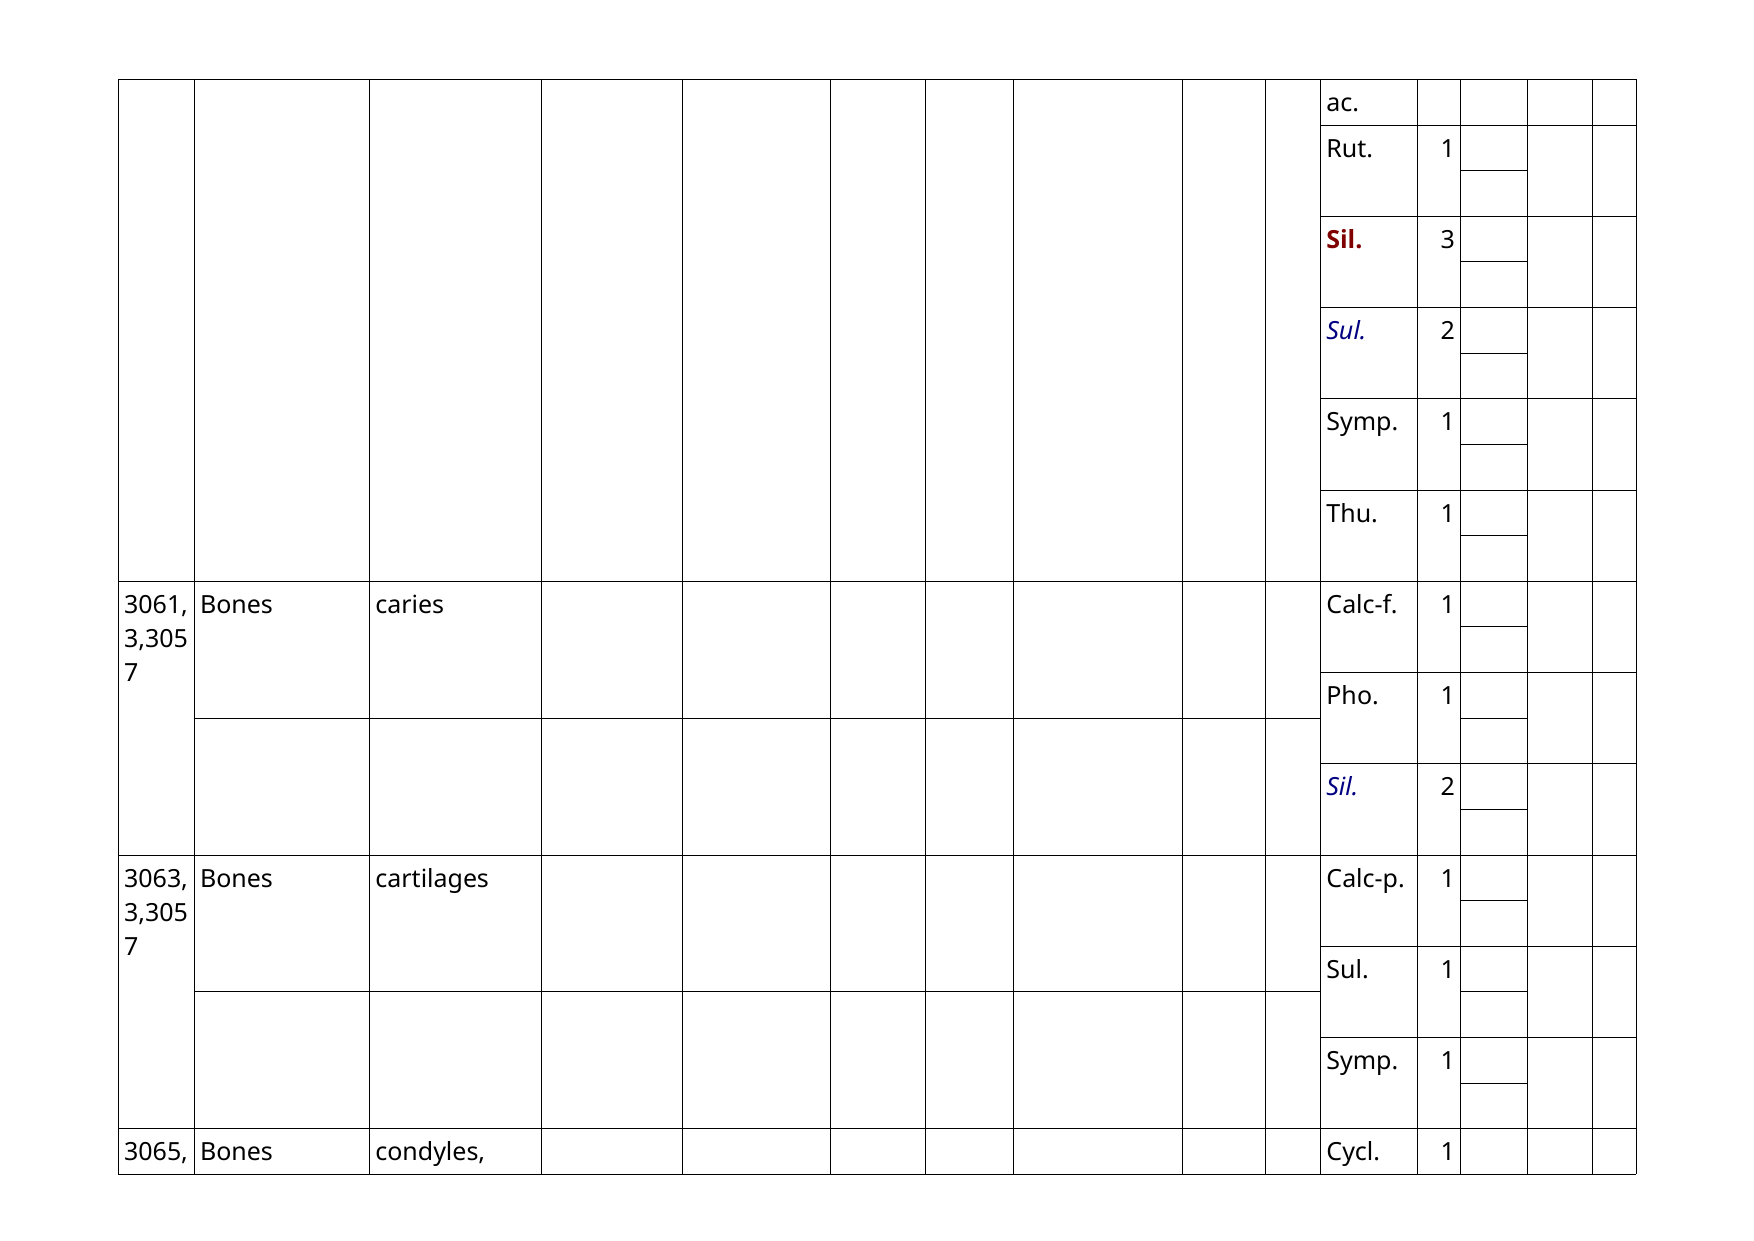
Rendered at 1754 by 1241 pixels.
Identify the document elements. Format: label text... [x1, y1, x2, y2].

table_cell [831, 80, 925, 581]
table_cell [1183, 719, 1265, 854]
table_cell ac. [1321, 80, 1417, 124]
table_cell [1461, 947, 1527, 991]
table_cell [1461, 399, 1527, 444]
table_cell 2 [1418, 764, 1460, 854]
table_cell [683, 719, 830, 854]
table_cell caries [370, 582, 541, 718]
table_cell Symp. [1321, 399, 1417, 489]
table_cell [1461, 719, 1527, 763]
table_cell [1461, 536, 1527, 581]
table_cell 1 [1418, 399, 1460, 489]
table_cell [1528, 582, 1592, 672]
table_cell [683, 856, 830, 991]
table_cell [1461, 582, 1527, 626]
table_cell 1 [1418, 582, 1460, 672]
table_cell [1528, 856, 1592, 946]
table_cell [370, 719, 541, 854]
table_cell [831, 719, 925, 854]
table_cell [1528, 673, 1592, 763]
table_cell [1461, 810, 1527, 854]
table_cell [926, 582, 1013, 718]
table_cell [542, 582, 682, 718]
table_cell 1 [1418, 1038, 1460, 1128]
table_cell [1528, 491, 1592, 581]
table_cell [1593, 856, 1636, 946]
table_cell [1528, 126, 1592, 216]
table_cell [1461, 354, 1527, 398]
table_cell [1593, 399, 1636, 489]
table_cell [1461, 1084, 1527, 1128]
table_cell [542, 719, 682, 854]
table_cell [1461, 80, 1527, 124]
table_cell [1461, 217, 1527, 261]
table_cell [1461, 445, 1527, 489]
table_cell [119, 80, 194, 581]
table_cell [1528, 308, 1592, 398]
table_cell 3063,3,3057 [119, 856, 194, 1128]
table_cell [831, 582, 925, 718]
table_cell 3061,3,3057 [119, 582, 194, 854]
table_cell Pho. [1321, 673, 1417, 763]
table_cell [1266, 1129, 1320, 1174]
table_cell Thu. [1321, 491, 1417, 581]
table_cell [195, 992, 369, 1128]
table_cell Sul. [1321, 947, 1417, 1037]
table_cell [370, 80, 541, 581]
table_cell [1593, 947, 1636, 1037]
table_cell [1593, 491, 1636, 581]
table_cell [1183, 992, 1265, 1128]
table_cell [1528, 217, 1592, 307]
table_cell [1593, 308, 1636, 398]
table_cell [1461, 171, 1527, 216]
table_cell [1461, 1129, 1527, 1174]
table_cell [683, 992, 830, 1128]
table_cell Bones [195, 856, 369, 991]
table_cell 1 [1418, 856, 1460, 946]
table_cell cartilages [370, 856, 541, 991]
table_cell Rut. [1321, 126, 1417, 216]
table_cell 3 [1418, 217, 1460, 307]
table_cell [1461, 764, 1527, 809]
table_cell [1014, 856, 1182, 991]
table_cell [1266, 582, 1320, 718]
table_cell [683, 582, 830, 718]
table_cell [1528, 80, 1592, 124]
table_cell Cycl. [1321, 1129, 1417, 1174]
table_cell [195, 80, 369, 581]
table_cell [926, 992, 1013, 1128]
table_cell 1 [1418, 673, 1460, 763]
table_cell 1 [1418, 126, 1460, 216]
table_cell 3065, [119, 1129, 194, 1174]
table_cell [1528, 1038, 1592, 1128]
table_cell [1593, 126, 1636, 216]
table_cell [1418, 80, 1460, 124]
table_cell Sil. [1321, 764, 1417, 854]
table_cell [542, 80, 682, 581]
table_cell [683, 1129, 830, 1174]
table_cell [1528, 764, 1592, 854]
table_cell [542, 1129, 682, 1174]
table_cell [1461, 992, 1527, 1037]
table_cell [195, 719, 369, 854]
table_cell [1461, 491, 1527, 535]
table_cell [1014, 80, 1182, 581]
table_cell Bones [195, 1129, 369, 1174]
table_cell 1 [1418, 491, 1460, 581]
table_cell [1183, 80, 1265, 581]
table_cell Calc-p. [1321, 856, 1417, 946]
table_cell [1528, 1129, 1592, 1174]
table_cell Calc-f. [1321, 582, 1417, 672]
table_cell [1461, 901, 1527, 946]
table_cell 1 [1418, 947, 1460, 1037]
table_cell [1461, 308, 1527, 353]
table_cell [1266, 856, 1320, 991]
table_cell [1593, 80, 1636, 124]
table_cell [1528, 947, 1592, 1037]
table_cell [1461, 126, 1527, 170]
table_cell [1461, 627, 1527, 672]
table_cell [1461, 673, 1527, 718]
table_cell [1183, 1129, 1265, 1174]
table_cell [1528, 399, 1592, 489]
table_cell [683, 80, 830, 581]
table_cell [1593, 1129, 1636, 1174]
table_cell [1014, 1129, 1182, 1174]
table_cell [1014, 992, 1182, 1128]
table_cell [1593, 217, 1636, 307]
table_cell [926, 1129, 1013, 1174]
table_cell Sul. [1321, 308, 1417, 398]
table_cell [1461, 262, 1527, 307]
table_cell [1014, 582, 1182, 718]
table_cell [1014, 719, 1182, 854]
table_cell [831, 1129, 925, 1174]
table_cell [926, 719, 1013, 854]
table_cell [1593, 582, 1636, 672]
table_cell [1593, 764, 1636, 854]
table_cell Symp. [1321, 1038, 1417, 1128]
table_cell [831, 992, 925, 1128]
table_cell [926, 80, 1013, 581]
table_cell [1593, 1038, 1636, 1128]
table_cell [1266, 80, 1320, 581]
table_cell [542, 856, 682, 991]
table_cell [926, 856, 1013, 991]
table_cell Bones [195, 582, 369, 718]
table_cell [1183, 582, 1265, 718]
table_cell [1183, 856, 1265, 991]
table_cell 2 [1418, 308, 1460, 398]
table_cell [542, 992, 682, 1128]
table_cell [1266, 719, 1320, 854]
table_cell [1593, 673, 1636, 763]
table_cell 1 [1418, 1129, 1460, 1174]
table_cell [370, 992, 541, 1128]
table_cell [831, 856, 925, 991]
table_cell [1461, 856, 1527, 900]
table_cell [1461, 1038, 1527, 1083]
table_cell Sil. [1321, 217, 1417, 307]
table_cell [1266, 992, 1320, 1128]
table_cell condyles, [370, 1129, 541, 1174]
